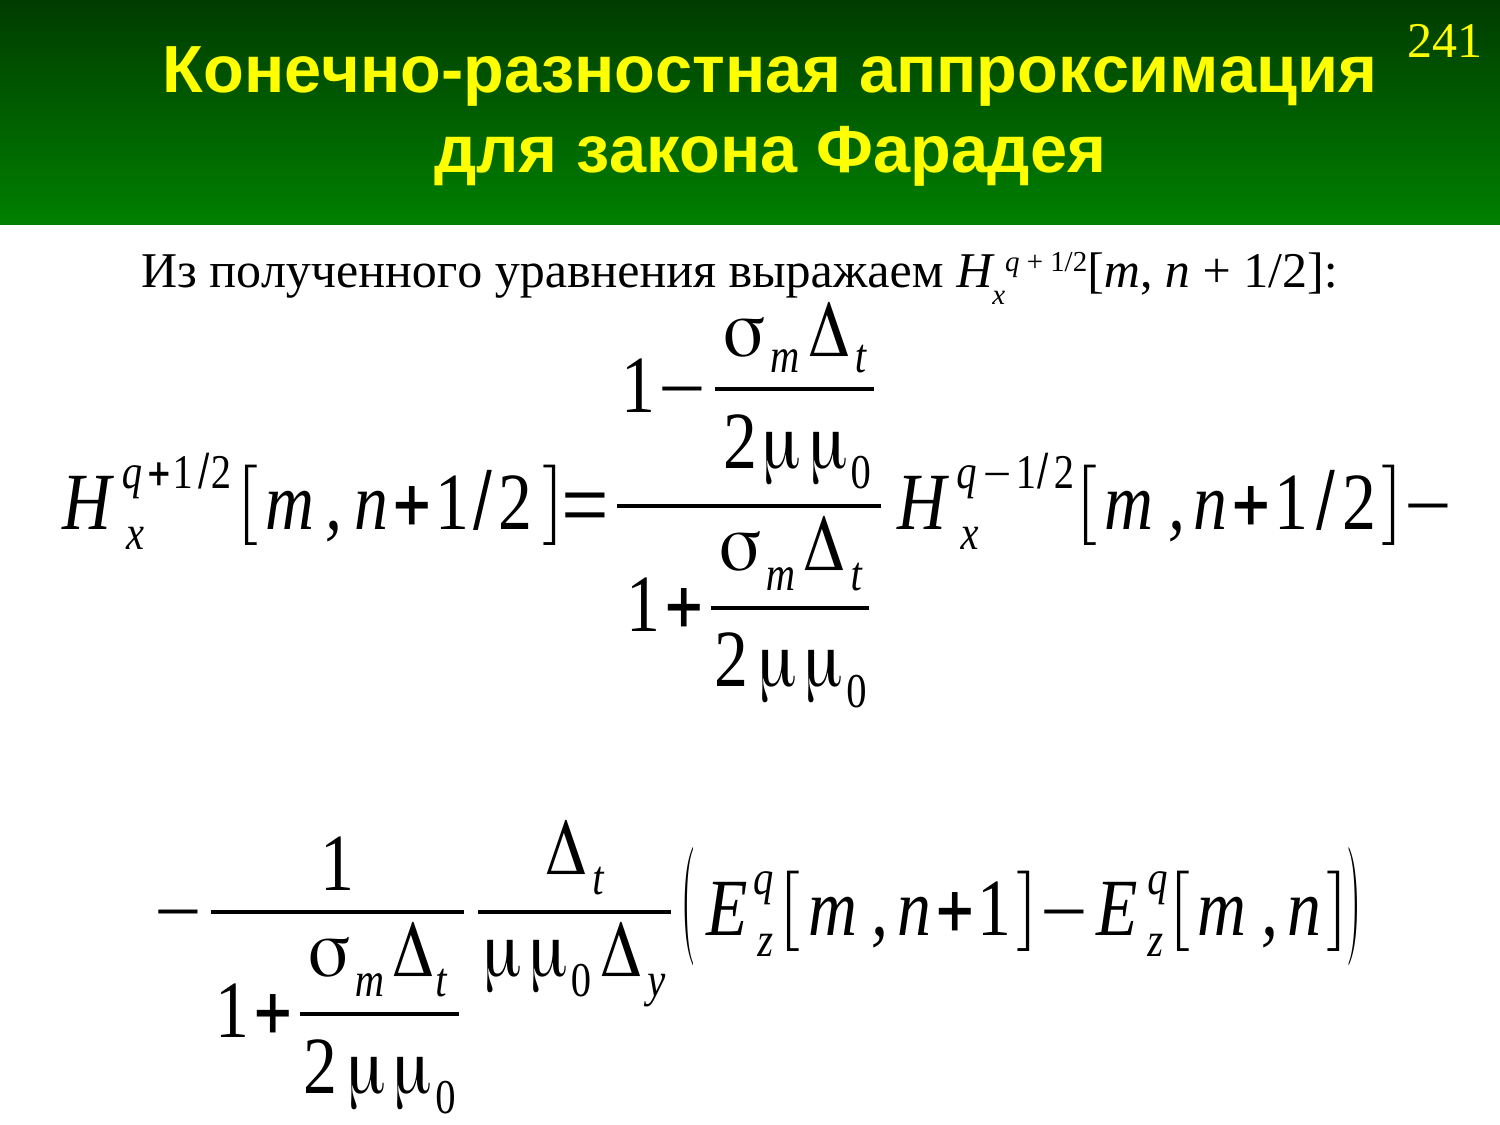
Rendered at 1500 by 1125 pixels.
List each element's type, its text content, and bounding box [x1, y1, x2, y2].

chart [41, 295, 1473, 1123]
text_box Из полученного уравнения выражаем Hxq + 1/2[m, n + 1/2]: [126, 230, 1353, 295]
title Конечно-разностная аппроксимация для закона Фарадея [100, 7, 1441, 204]
